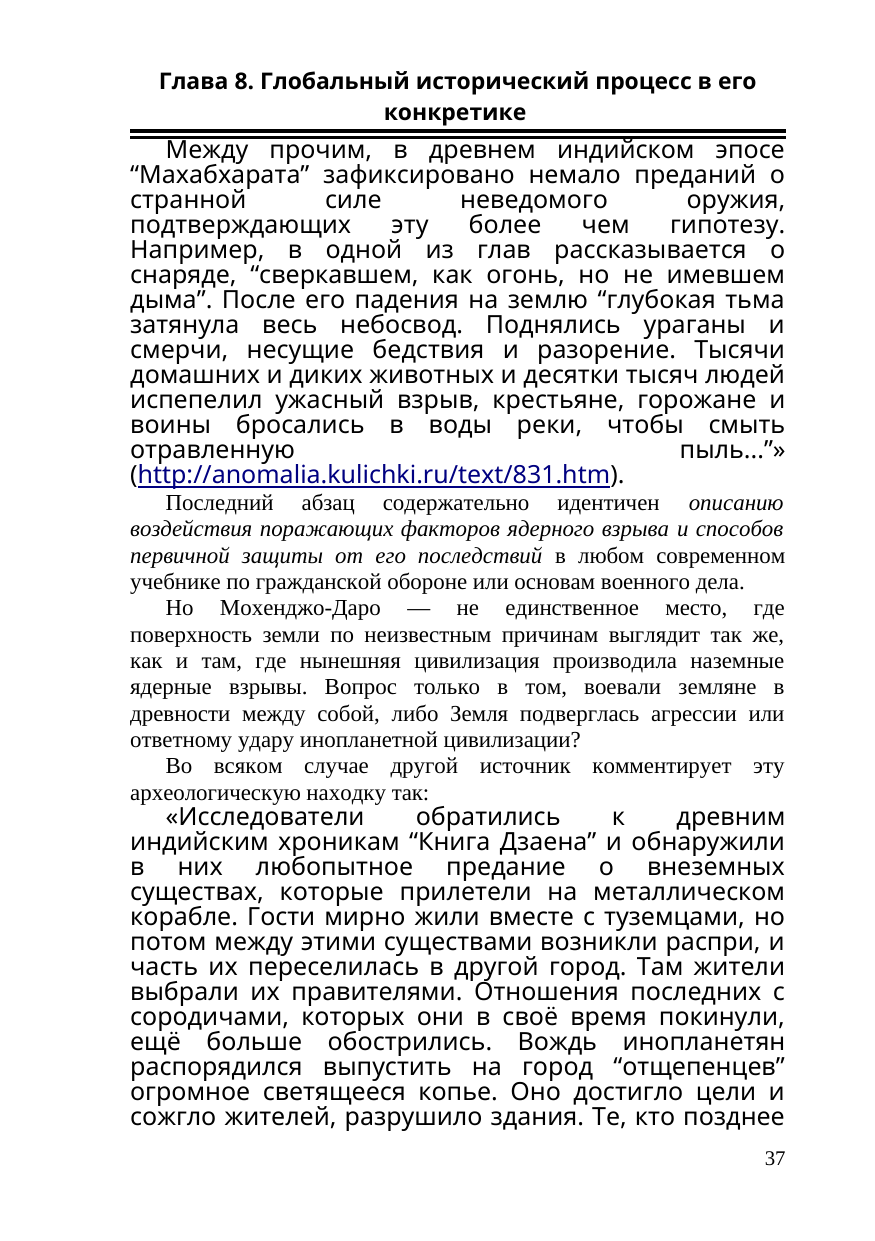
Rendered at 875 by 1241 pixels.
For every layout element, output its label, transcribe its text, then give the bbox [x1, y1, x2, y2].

text «Исследователи обратились к древним индийским хроникам “Книга Дзаена” и обнаружили в них любопытное предание о внеземных существах, которые прилетели на металлическом корабле. Гости мирно жили вместе с туземцами, но потом между этими существами возникли распри, и часть их переселилась в другой город. Там жители выбрали их правителями. Отношения последних с сородичами, которых они в своё время покинули, ещё больше обострились. Вождь инопланетян распорядился выпустить на город “отщепенцев” огромное светящееся копье. Оно достигло цели и сожгло жителей, разрушило здания. Те, кто позднее [130, 805, 786, 1130]
text Но Мохенджо-Даро — не единственное место, где поверхность земли по неизвестным причинам выглядит так же, как и там, где нынешняя цивилизация производила наземные ядерные взрывы. Вопрос только в том, воевали земляне в древности между собой, либо Земля подверглась агрессии или ответному удару инопланетной цивилизации? [130, 594, 786, 752]
text Во всяком случае другой источник комментирует эту археологическую находку так: [130, 752, 786, 805]
text Между прочим, в древнем индийском эпосе “Махабхарата” зафиксировано немало преданий о странной силе неведомого оружия, подтверждающих эту более чем гипотезу. Например, в одной из глав рассказывается о снаряде, “сверкавшем, как огонь, но не имевшем дыма”. После его падения на землю “глубокая тьма затянула весь небосвод. Поднялись ураганы и смерчи, несущие бедствия и разорение. Тысячи домашних и диких животных и десятки тысяч людей испепелил ужасный взрыв, крестьяне, горожане и воины бросались в воды реки, чтобы смыть отравленную пыль...”» (http://anomalia.kulichki.ru/text/831.htm). [130, 139, 786, 489]
text Последний абзац содержательно идентичен описанию воздействия поражающих факторов ядерного взрыва и способов первичной защиты от его последствий в любом современном учебнике по гражданской обороне или основам военного дела. [130, 489, 786, 594]
